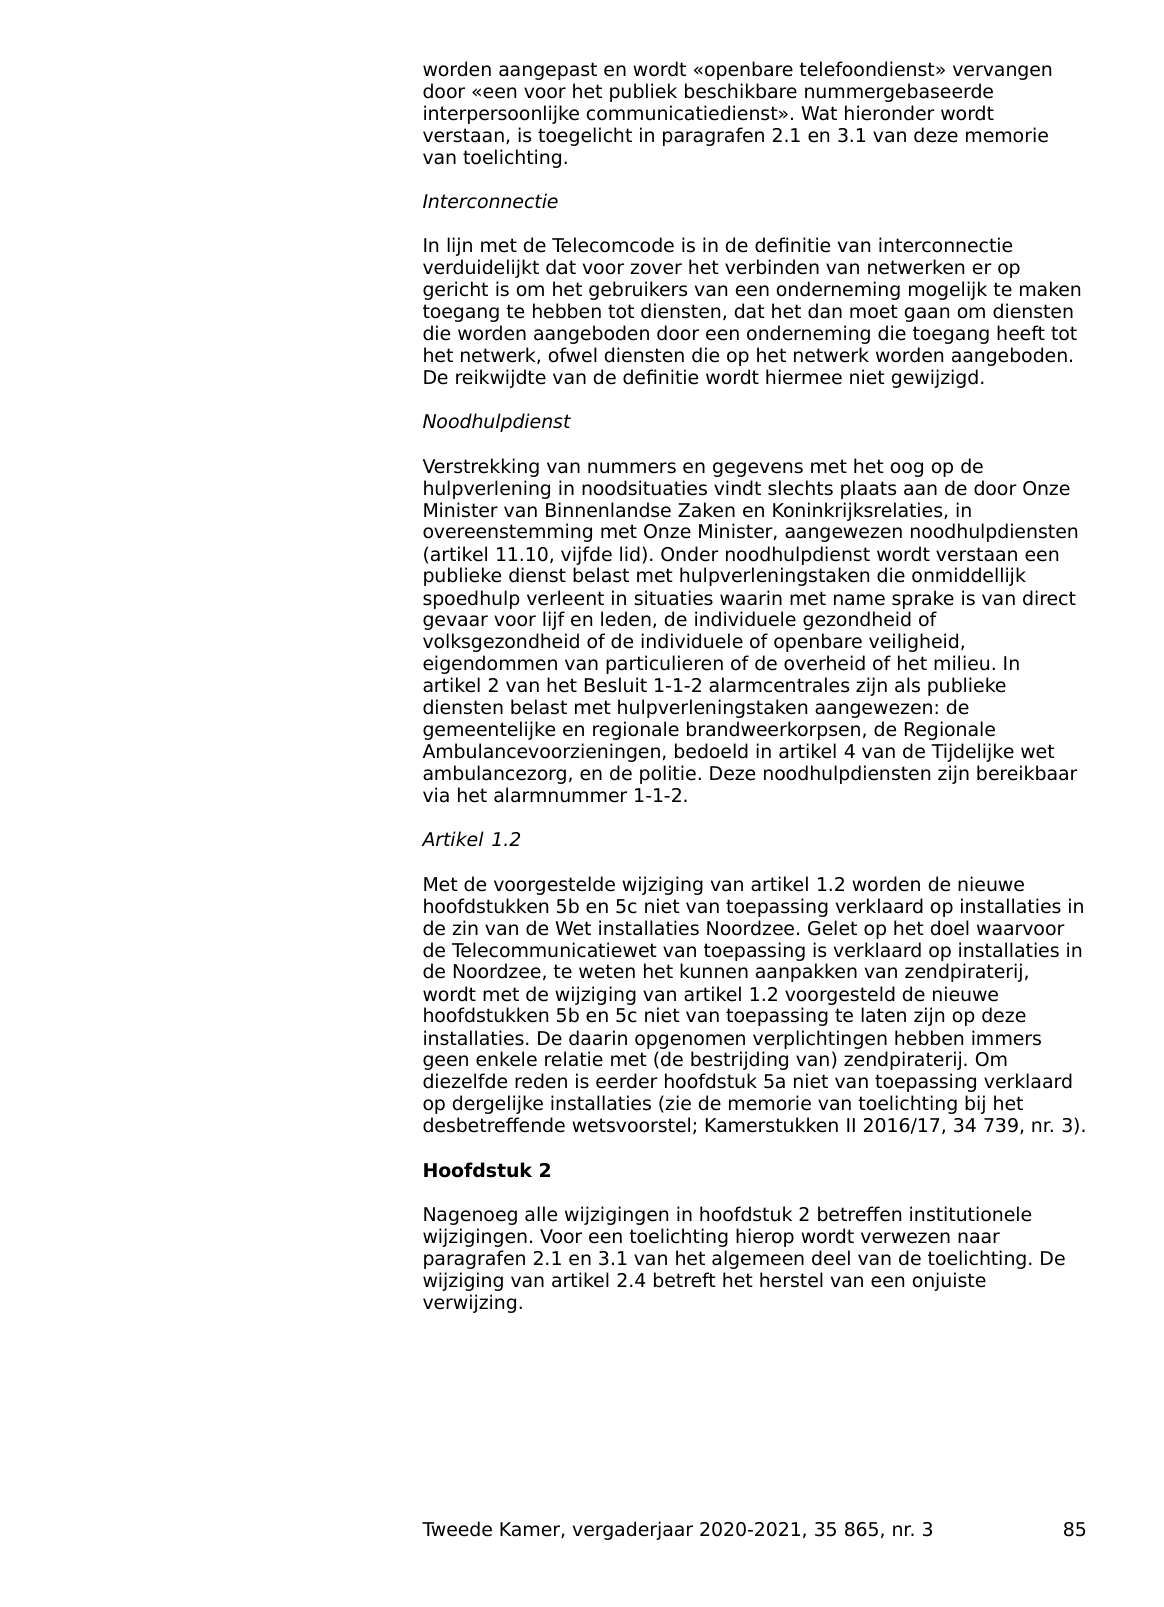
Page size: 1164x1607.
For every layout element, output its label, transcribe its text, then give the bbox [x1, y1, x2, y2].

text Nagenoeg alle wijzigingen in hoofdstuk 2 betreffen institutionele wijzigingen. Voor een toelichting hierop wordt verwezen naar paragrafen 2.1 en 3.1 van het algemeen deel van de toelichting. De wijziging van artikel 2.4 betreft het herstel van een onjuiste verwijzing. [422, 1204, 1087, 1313]
subtitle Artikel 1.2 [422, 829, 1087, 851]
text Met de voorgestelde wijziging van artikel 1.2 worden de nieuwe hoofdstukken 5b en 5c niet van toepassing verklaard op installaties in de zin van de Wet installaties Noordzee. Gelet op het doel waarvoor de Telecommunicatiewet van toepassing is verklaard op installaties in de Noordzee, te weten het kunnen aanpakken van zendpiraterij, wordt met de wijziging van artikel 1.2 voorgesteld de nieuwe hoofdstukken 5b en 5c niet van toepassing te laten zijn op deze installaties. De daarin opgenomen verplichtingen hebben immers geen enkele relatie met (de bestrijding van) zendpiraterij. Om diezelfde reden is eerder hoofdstuk 5a niet van toepassing verklaard op dergelijke installaties (zie de memorie van toelichting bij het desbetreffende wetsvoorstel; Kamerstukken II 2016/17, 34 739, nr. 3). [422, 873, 1087, 1137]
text worden aangepast en wordt «openbare telefoondienst» vervangen door «een voor het publiek beschikbare nummergebaseerde interpersoonlijke communicatiedienst». Wat hieronder wordt verstaan, is toegelicht in paragrafen 2.1 en 3.1 van deze memorie van toelichting. [422, 59, 1087, 169]
text In lijn met de Telecomcode is in de definitie van interconnectie verduidelijkt dat voor zover het verbinden van netwerken er op gericht is om het gebruikers van een onderneming mogelijk te maken toegang te hebben tot diensten, dat het dan moet gaan om diensten die worden aangeboden door een onderneming die toegang heeft tot het netwerk, ofwel diensten die op het netwerk worden aangeboden. De reikwijdte van de definitie wordt hiermee niet gewijzigd. [422, 235, 1087, 389]
subtitle Hoofdstuk 2 [422, 1159, 1087, 1181]
text Verstrekking van nummers en gegevens met het oog op de hulpverlening in noodsituaties vindt slechts plaats aan de door Onze Minister van Binnenlandse Zaken en Koninkrijksrelaties, in overeenstemming met Onze Minister, aangewezen noodhulpdiensten (artikel 11.10, vijfde lid). Onder noodhulpdienst wordt verstaan een publieke dienst belast met hulpverleningstaken die onmiddellijk spoedhulp verleent in situaties waarin met name sprake is van direct gevaar voor lijf en leden, de individuele gezondheid of volksgezondheid of de individuele of openbare veiligheid, eigendommen van particulieren of de overheid of het milieu. In artikel 2 van het Besluit 1-1-2 alarmcentrales zijn als publieke diensten belast met hulpverleningstaken aangewezen: de gemeentelijke en regionale brandweerkorpsen, de Regionale Ambulancevoorzieningen, bedoeld in artikel 4 van de Tijdelijke wet ambulancezorg, en de politie. Deze noodhulpdiensten zijn bereikbaar via het alarmnummer 1-1-2. [422, 456, 1087, 807]
subtitle Interconnectie [422, 191, 1087, 213]
subtitle Noodhulpdienst [422, 411, 1087, 433]
